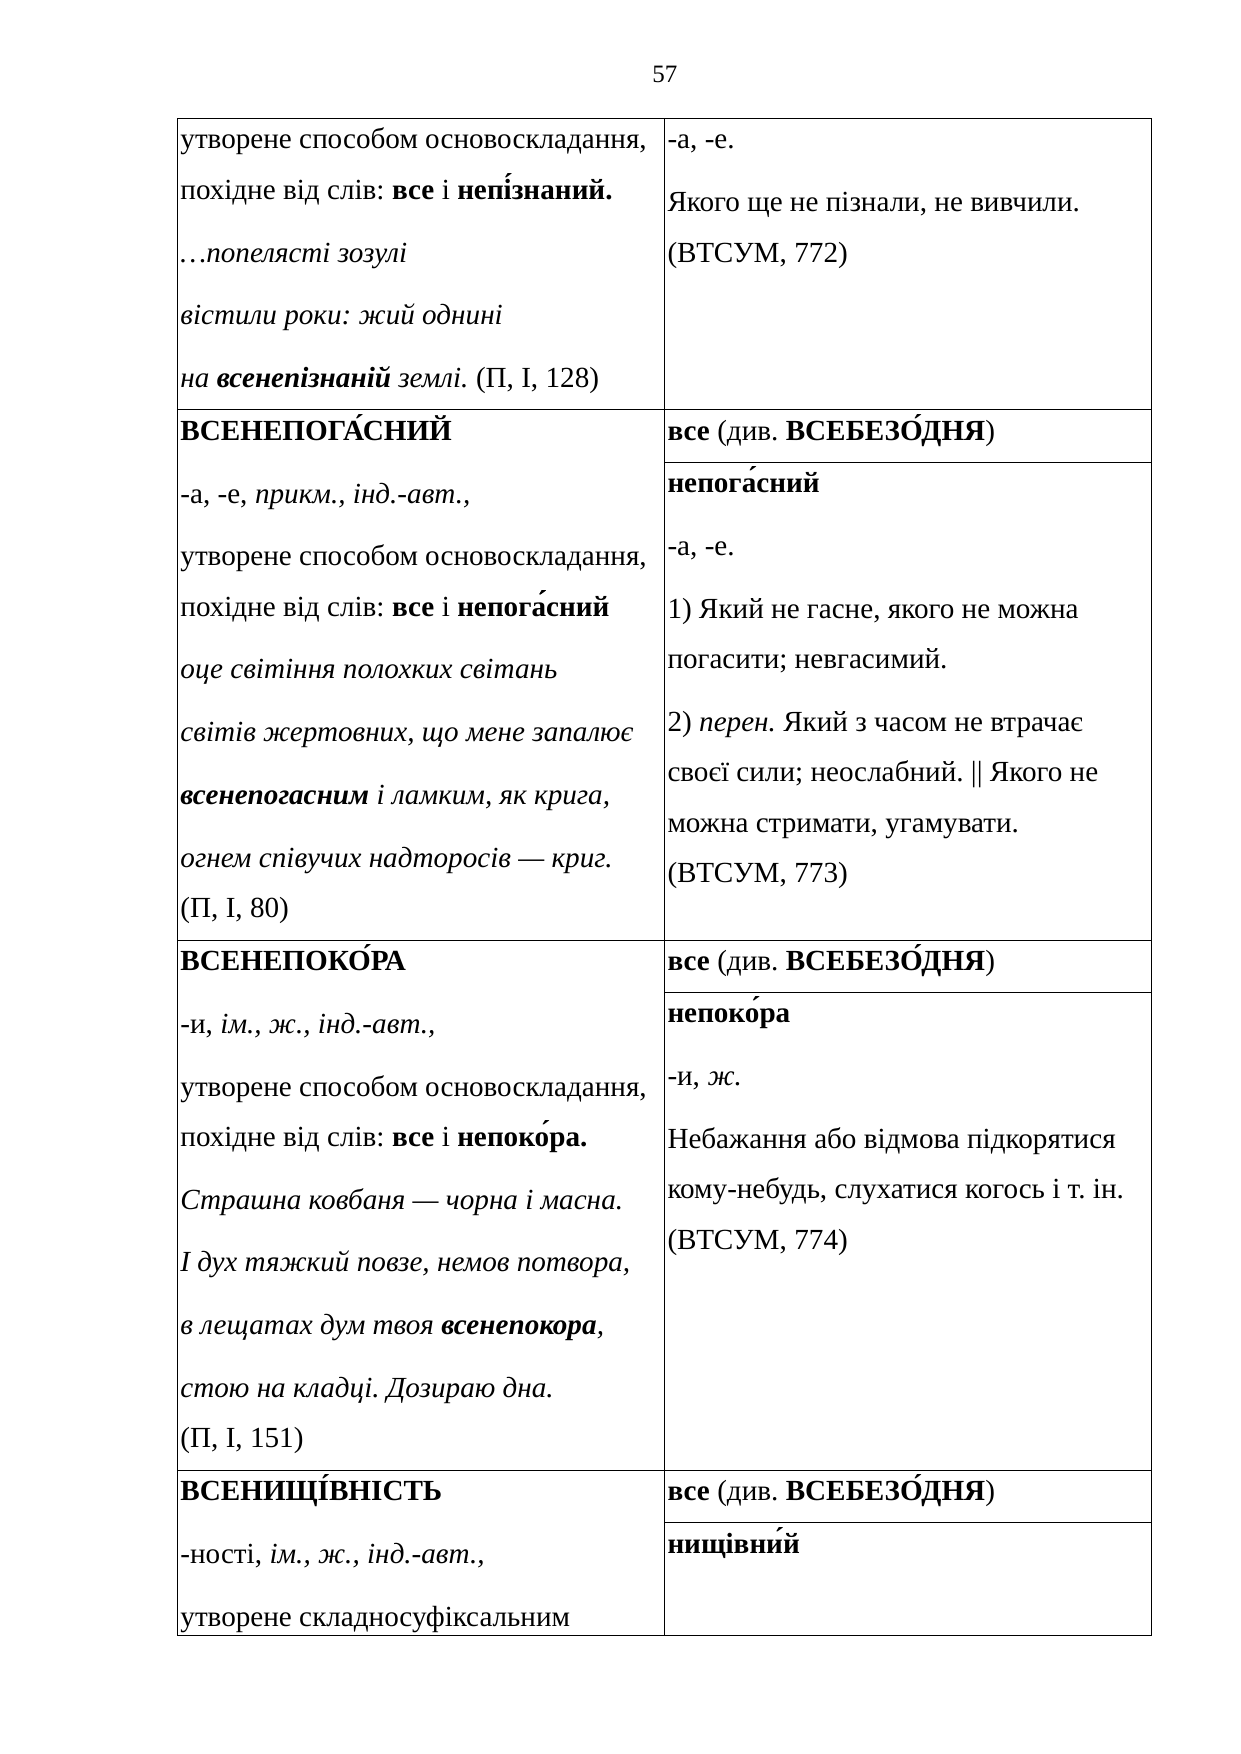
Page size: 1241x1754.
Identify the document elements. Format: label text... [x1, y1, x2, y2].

table_cell ВСЕНЕПОГА́СНИЙ -а, -е, прикм., інд.-авт., утворене способом основоскладання, похідне від слів: все і непога́́сний оце світіння полохких світань світів жертовних, що мене запалює всенепогасним і ламким, як крига, огнем співучих надторосів — криг. (П, І, 80) [178, 410, 664, 939]
table_cell нищівни́й [665, 1523, 1151, 1635]
table_cell все (див. ВСЕБЕЗО́ДНЯ) [665, 941, 1151, 992]
table_cell -а, -е. Якого ще не пізнали, не вивчили. (ВТСУМ, 772) [665, 119, 1151, 409]
table_cell ВСЕНЕПОКО́РА -и, ім., ж., інд.-авт., утворене способом основоскладання, похідне від слів: все і непоко́ра. Страшна ковбаня — чорна і масна. І дух тяжкий повзе, немов потвора, в лещатах дум твоя всенепокора, стою на кладці. Дозираю дна. (П, І, 151) [178, 941, 664, 1469]
table_cell ВСЕНИЩІ́ВНІСТЬ -ності, ім., ж., інд.-авт., утворене складносуфіксальним [178, 1471, 664, 1635]
table_cell непога́сний -а, -е. 1) Який не гасне, якого не можна погасити; невгасимий. 2) перен. Який з часом не втрачає своєї сили; неослабний. || Якого не можна стримати, угамувати. (ВТСУМ, 773) [665, 463, 1151, 939]
table_cell непоко́ра -и, ж. Небажання або відмова підкорятися кому-небудь, слухатися когось і т. ін. (ВТСУМ, 774) [665, 993, 1151, 1469]
table_cell все (див. ВСЕБЕЗО́ДНЯ) [665, 410, 1151, 462]
table_cell все (див. ВСЕБЕЗО́ДНЯ) [665, 1471, 1151, 1522]
table_cell утворене способом основоскладання, похідне від слів: все і непі́знаний. …попелясті зозулі вістили роки: жий однині на всенепізнаній землі. (П, І, 128) [178, 119, 664, 409]
